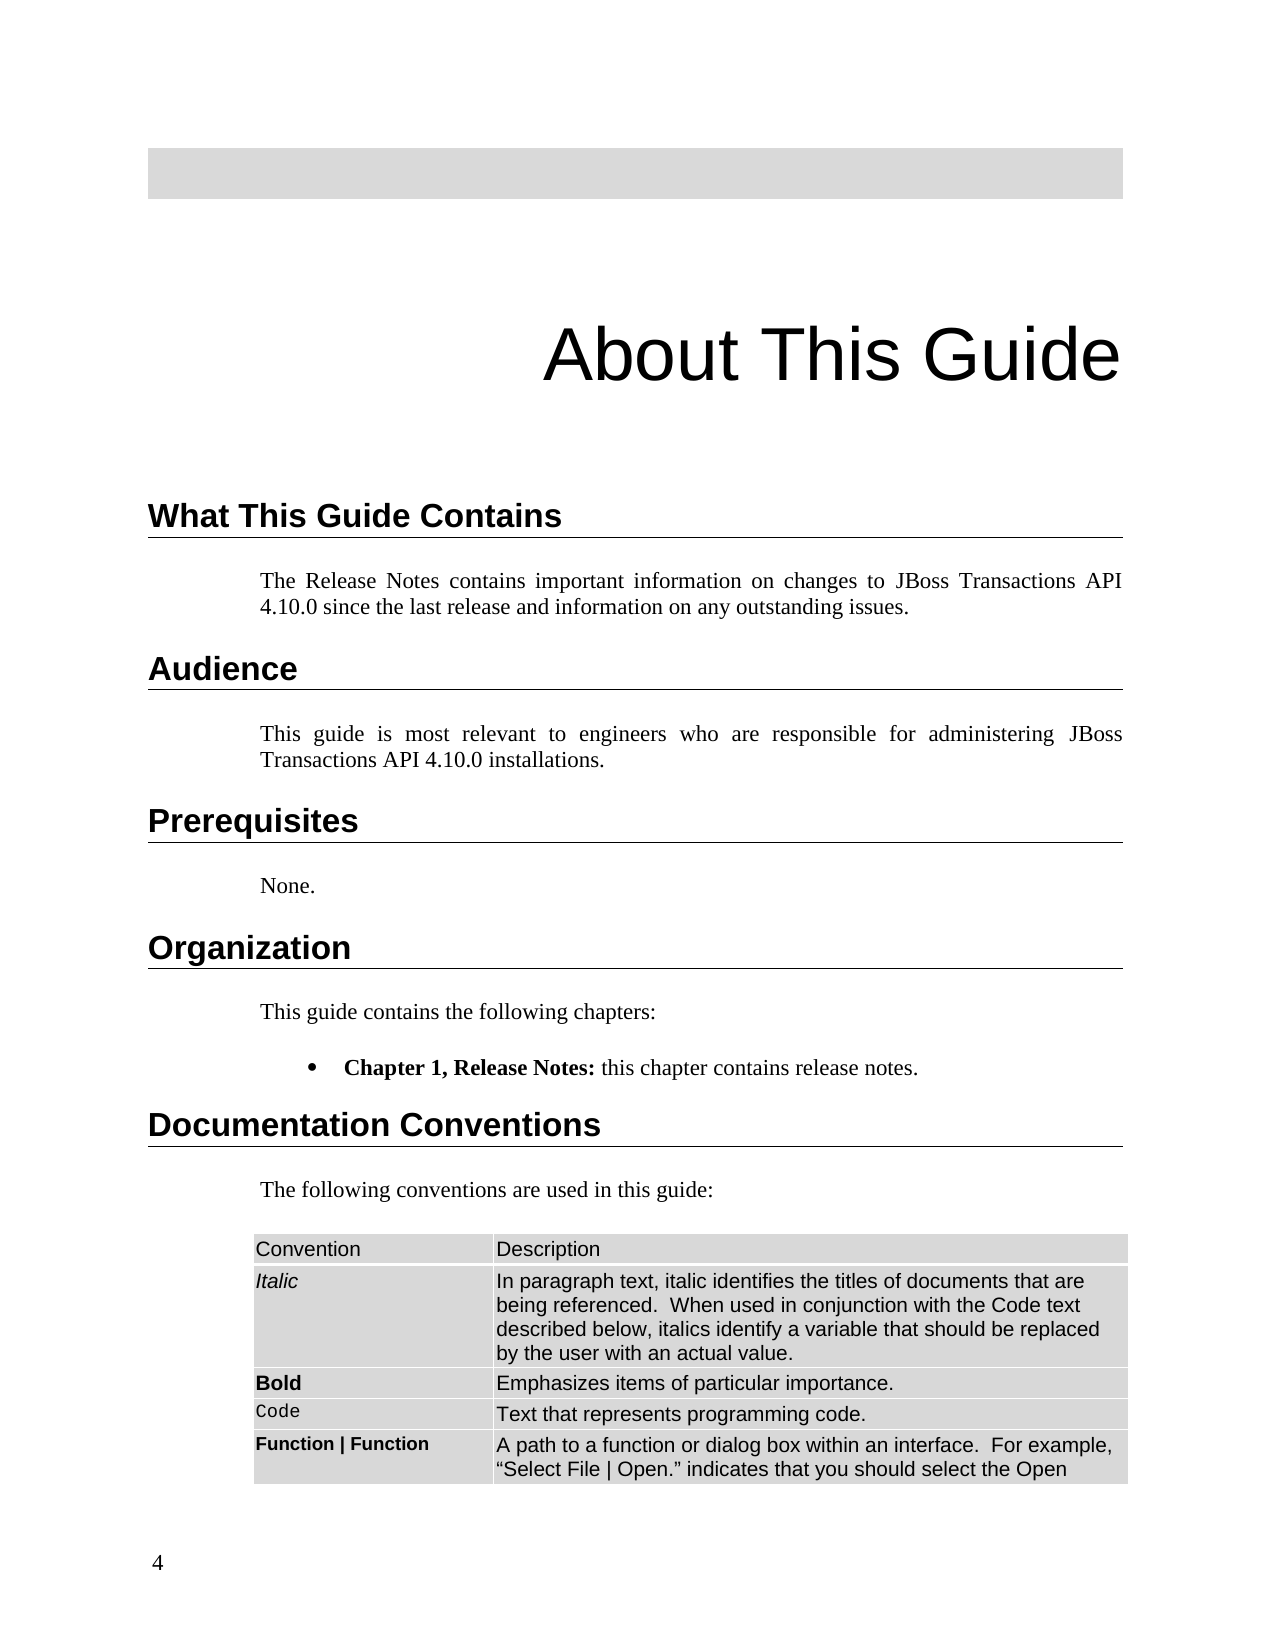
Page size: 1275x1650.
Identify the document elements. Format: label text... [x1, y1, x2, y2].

text None. [260, 872, 1123, 898]
text This guide contains the following chapters: [260, 998, 1123, 1025]
table_header Description [494, 1234, 1128, 1263]
subtitle Audience [148, 649, 1123, 689]
subtitle Organization [148, 928, 1123, 968]
table_cell Function | Function [254, 1430, 493, 1484]
table_cell In paragraph text, italic identifies the titles of documents that are being referenced. When used in conjunction with the Code text described below, italics identify a variable that should be replaced by the user with an actual value. [494, 1266, 1128, 1367]
table_cell A path to a function or dialog box within an interface. For example, “Select File | Open.” indicates that you should select the Open [494, 1430, 1128, 1484]
table_cell Emphasizes items of particular importance. [494, 1368, 1128, 1398]
text This guide is most relevant to engineers who are responsible for administering JBoss Transactions API 4.10.0 installations. [260, 719, 1123, 772]
subtitle Prerequisites [148, 801, 1123, 842]
subtitle What This Guide Contains [148, 496, 1123, 537]
text The Release Notes contains important information on changes to JBoss Transactions API 4.10.0 since the last release and information on any outstanding issues. [260, 567, 1123, 620]
table_cell Text that represents programming code. [494, 1399, 1128, 1429]
table_cell Italic [254, 1266, 493, 1367]
list Chapter 1, Release Notes: this chapter contains release notes. [308, 1054, 1123, 1080]
table_cell Code [254, 1399, 493, 1429]
subtitle Documentation Conventions [148, 1105, 1123, 1146]
title About This Guide [263, 224, 1123, 396]
table_header Convention [254, 1234, 493, 1263]
text The following conventions are used in this guide: [260, 1176, 1123, 1202]
table_cell Bold [254, 1368, 493, 1398]
